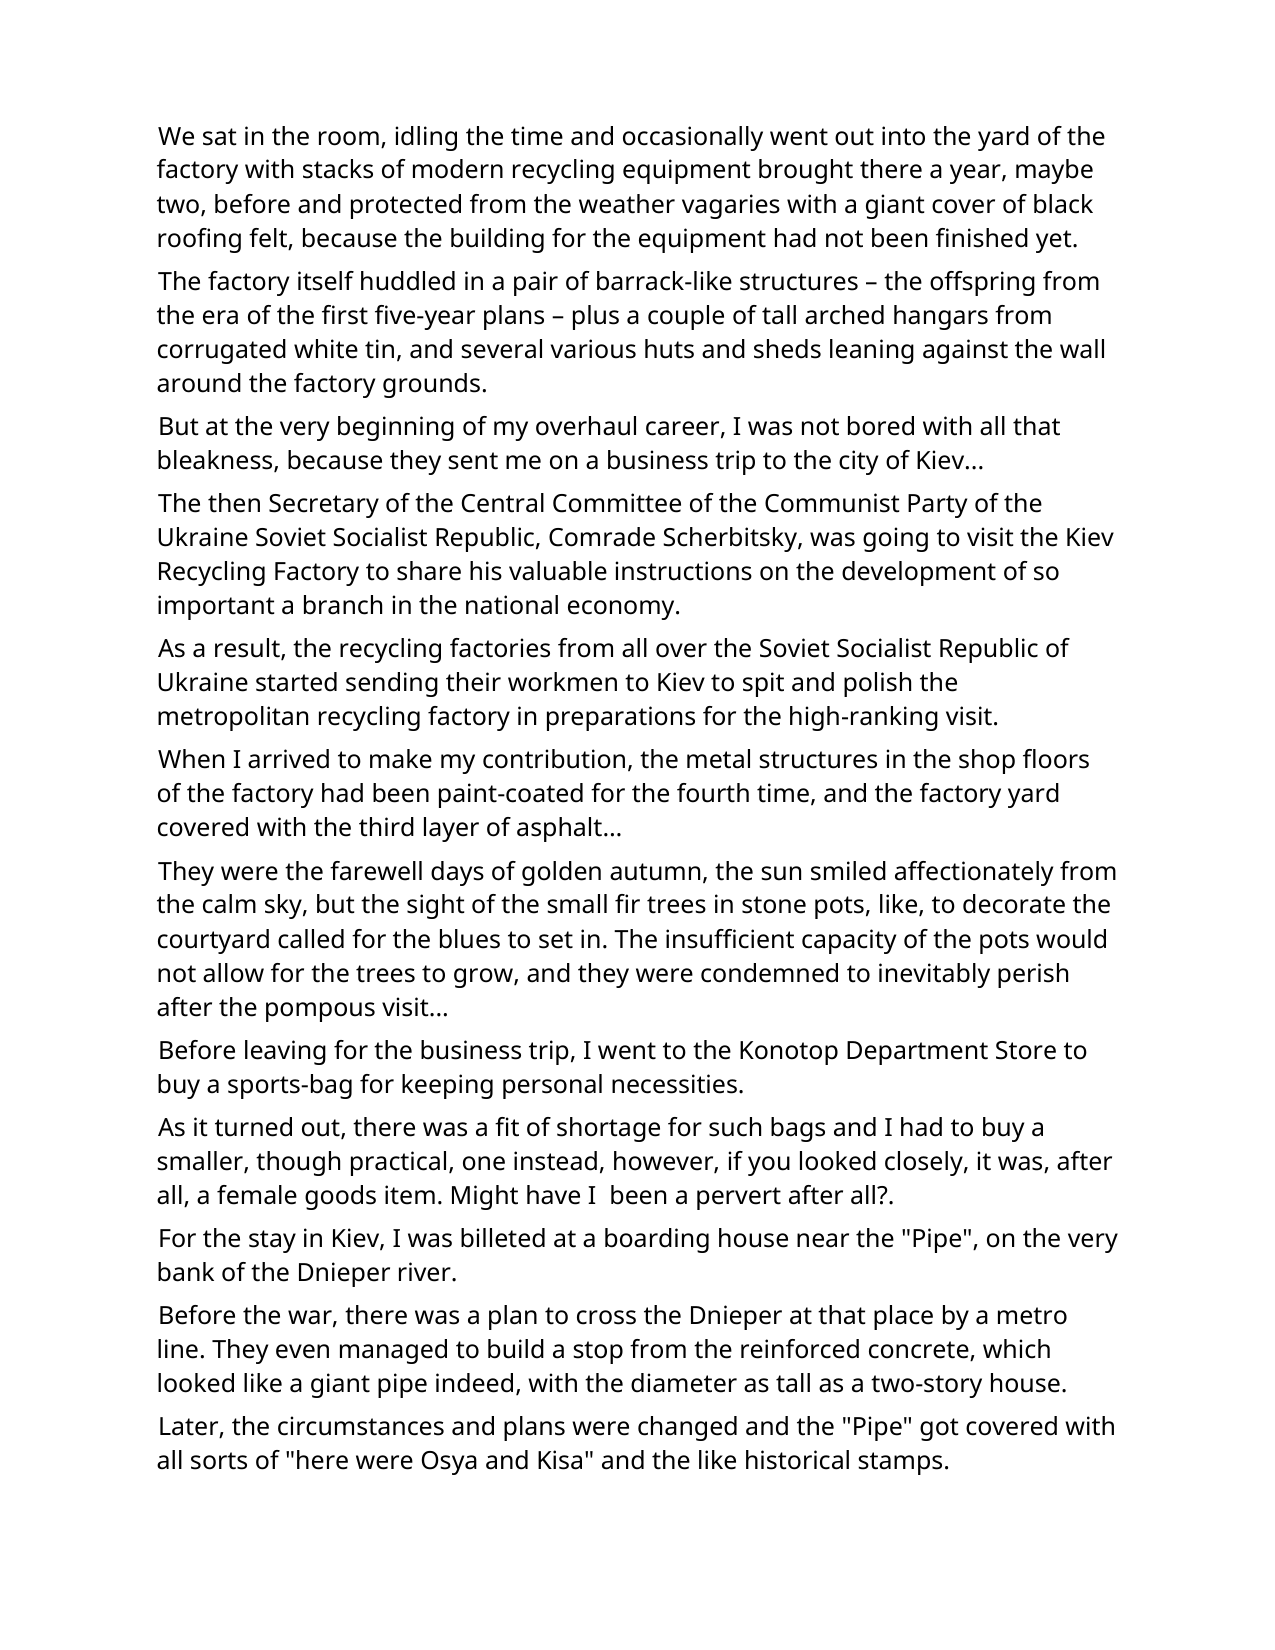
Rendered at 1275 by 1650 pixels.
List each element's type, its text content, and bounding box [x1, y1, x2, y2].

text Before the war, there was a plan to cross the Dnieper at that place by a metro line. They even managed to build a stop from the reinforced concrete, which looked like a giant pipe indeed, with the diameter as tall as a two-story house. [156, 1298, 1118, 1400]
text We sat in the room, idling the time and occasionally went out into the yard of the factory with stacks of modern recycling equipment brought there a year, maybe two, before and protected from the weather vagaries with a giant cover of black roofing felt, because the building for the equipment had not been finished yet. [156, 118, 1118, 254]
text When I arrived to make my contribution, the metal structures in the shop floors of the factory had been paint-coated for the fourth time, and the factory yard covered with the third layer of asphalt… [156, 742, 1118, 844]
text As a result, the recycling factories from all over the Soviet Socialist Republic of Ukraine started sending their workmen to Kiev to spit and polish the metropolitan recycling factory in preparations for the high-ranking visit. [156, 631, 1118, 733]
text Later, the circumstances and plans were changed and the "Pipe" got covered with all sorts of "here were Osya and Kisa" and the like historical stamps. [156, 1409, 1118, 1477]
text The then Secretary of the Central Committee of the Communist Party of the Ukraine Soviet Socialist Republic, Comrade Scherbitsky, was going to visit the Kiev Recycling Factory to share his valuable instructions on the development of so important a branch in the national economy. [156, 486, 1118, 622]
text But at the very beginning of my overhaul career, I was not bored with all that bleakness, because they sent me on a business trip to the city of Kiev... [156, 408, 1118, 477]
text Before leaving for the business trip, I went to the Konotop Department Store to buy a sports-bag for keeping personal necessities. [156, 1032, 1118, 1101]
text For the stay in Kiev, I was billeted at a boarding house near the "Pipe", on the very bank of the Dnieper river. [156, 1221, 1118, 1289]
text The factory itself huddled in a pair of barrack-like structures – the offspring from the era of the first five-year plans – plus a couple of tall arched hangars from corrugated white tin, and several various huts and sheds leaning against the wall around the factory grounds. [156, 263, 1118, 399]
text As it turned out, there was a fit of shortage for such bags and I had to buy a smaller, though practical, one instead, however, if you looked closely, it was, after all, a female goods item. Might have I been a pervert after all?. [156, 1109, 1118, 1212]
text They were the farewell days of golden autumn, the sun smiled affectionately from the calm sky, but the sight of the small fir trees in stone pots, like, to decorate the courtyard called for the blues to set in. The insufficient capacity of the pots would not allow for the trees to grow, and they were condemned to inevitably perish after the pompous visit... [156, 853, 1118, 1023]
